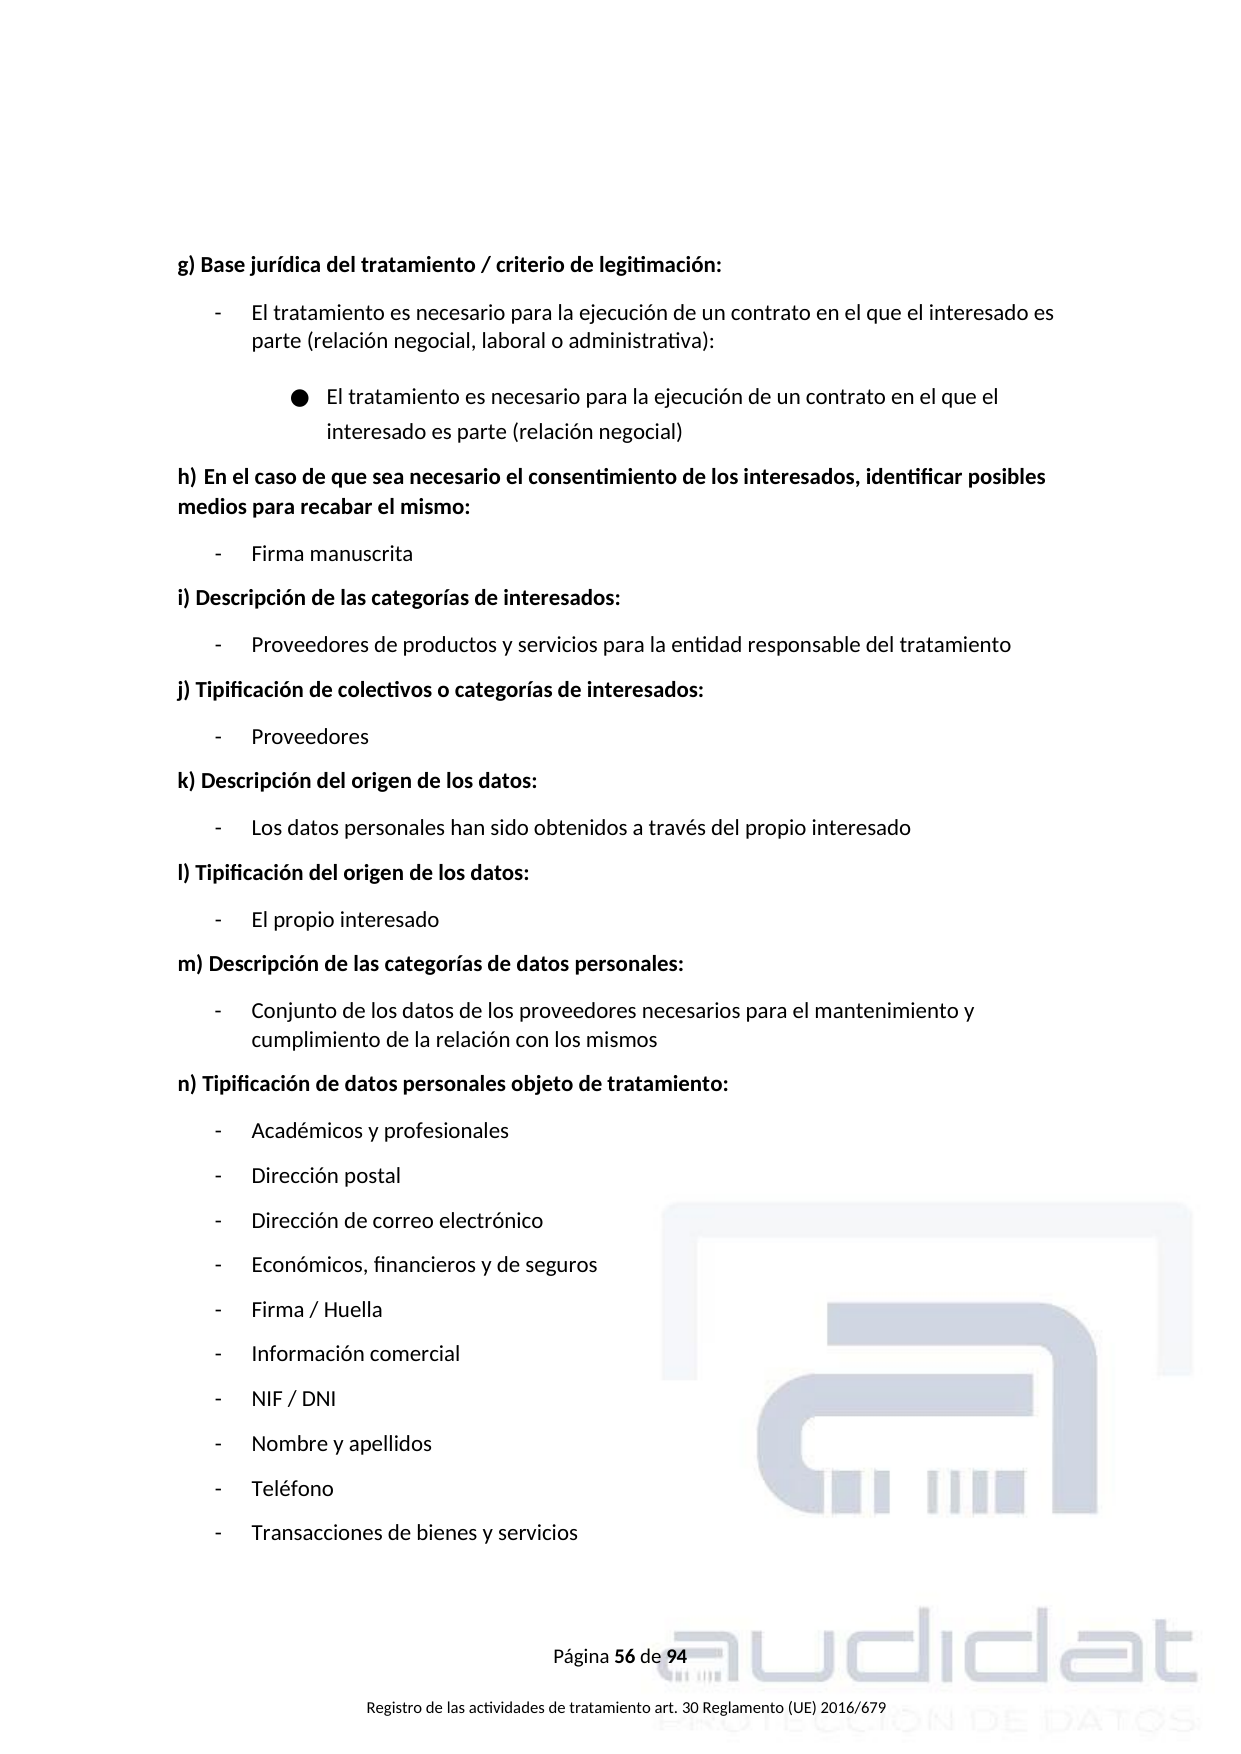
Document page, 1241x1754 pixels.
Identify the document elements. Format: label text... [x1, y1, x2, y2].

picture [640, 1323, 1215, 1339]
picture [640, 1547, 1215, 1697]
list Económicos, financieros y de seguros [214, 1250, 1226, 1278]
picture [640, 1717, 1215, 1743]
list Teléfono [214, 1474, 1226, 1502]
picture [640, 1193, 1215, 1206]
picture [640, 1278, 1215, 1295]
picture [640, 1502, 1215, 1518]
list NIF / DNI [214, 1384, 1226, 1412]
subtitle Tipificación de datos personales objeto de tratamiento: [177, 1069, 1226, 1097]
subtitle Descripción del origen de los datos: [177, 766, 1226, 794]
list El propio interesado [214, 905, 1226, 933]
text Registro de las actividades de tratamiento art. 30 Reglamento (UE) 2016/679 [366, 1697, 1226, 1717]
list Los datos personales han sido obtenidos a través del propio interesado [214, 813, 1226, 841]
list Nombre y apellidos [214, 1429, 1226, 1457]
subtitle Descripción de las categorías de datos personales: [177, 949, 1226, 978]
subtitle Tipificación de colectivos o categorías de interesados: [177, 675, 1226, 703]
list El tratamiento es necesario para la ejecución de un contrato en el que el interesado es parte (relación negocial) [289, 370, 1063, 445]
list Conjunto de los datos de los proveedores necesarios para el mantenimiento y cumplimiento de la relación con los mismos [214, 997, 1063, 1053]
list Información comercial [214, 1339, 1226, 1368]
subtitle En el caso de que sea necesario el consentimiento de los interesados, identificar posibles medios para recabar el mismo: [177, 462, 1063, 520]
subtitle Base jurídica del tratamiento / criterio de legitimación: [177, 251, 1226, 279]
list Transacciones de bienes y servicios [214, 1518, 1226, 1547]
list El tratamiento es necesario para la ejecución de un contrato en el que el interesado es parte (relación negocial, laboral o administrativa): [214, 298, 1063, 354]
subtitle Tipificación del origen de los datos: [177, 858, 1226, 886]
subtitle Descripción de las categorías de interesados: [177, 583, 1226, 611]
list Firma / Huella [214, 1295, 1226, 1323]
list Firma manuscrita [214, 539, 1226, 567]
list Dirección de correo electrónico [214, 1206, 1226, 1234]
picture [640, 1234, 1215, 1250]
picture [640, 1368, 1215, 1384]
text Página 56 de 94 [177, 1643, 1063, 1669]
picture [640, 1457, 1215, 1474]
list Dirección postal [214, 1161, 1226, 1189]
list Proveedores [214, 722, 1226, 750]
picture [640, 1412, 1215, 1429]
list Proveedores de productos y servicios para la entidad responsable del tratamiento [214, 630, 1226, 658]
list Académicos y profesionales [214, 1116, 1226, 1144]
